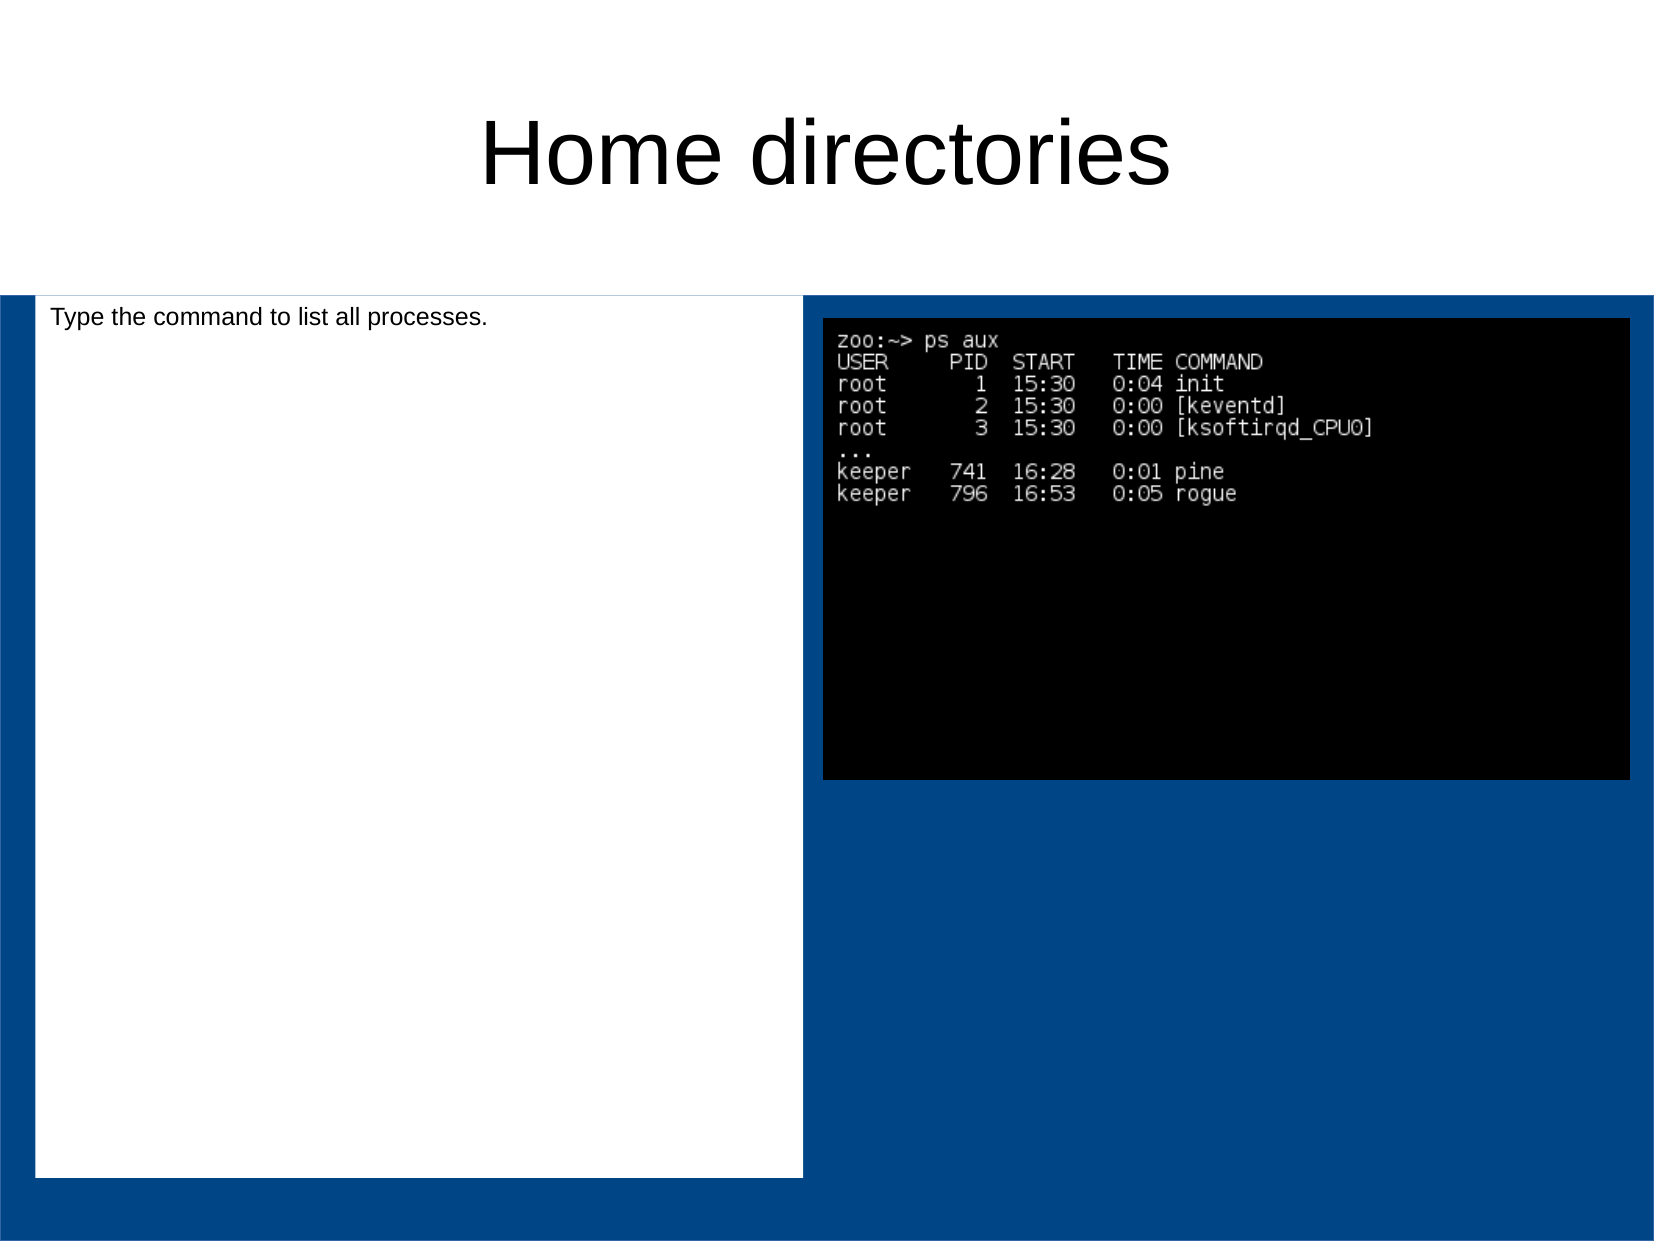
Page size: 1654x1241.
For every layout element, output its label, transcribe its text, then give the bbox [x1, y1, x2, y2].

picture [823, 318, 1630, 780]
text_box Type the command to list all processes. [35, 295, 804, 1178]
text_box [0, 295, 1654, 1241]
title Home directories [82, 49, 1571, 257]
